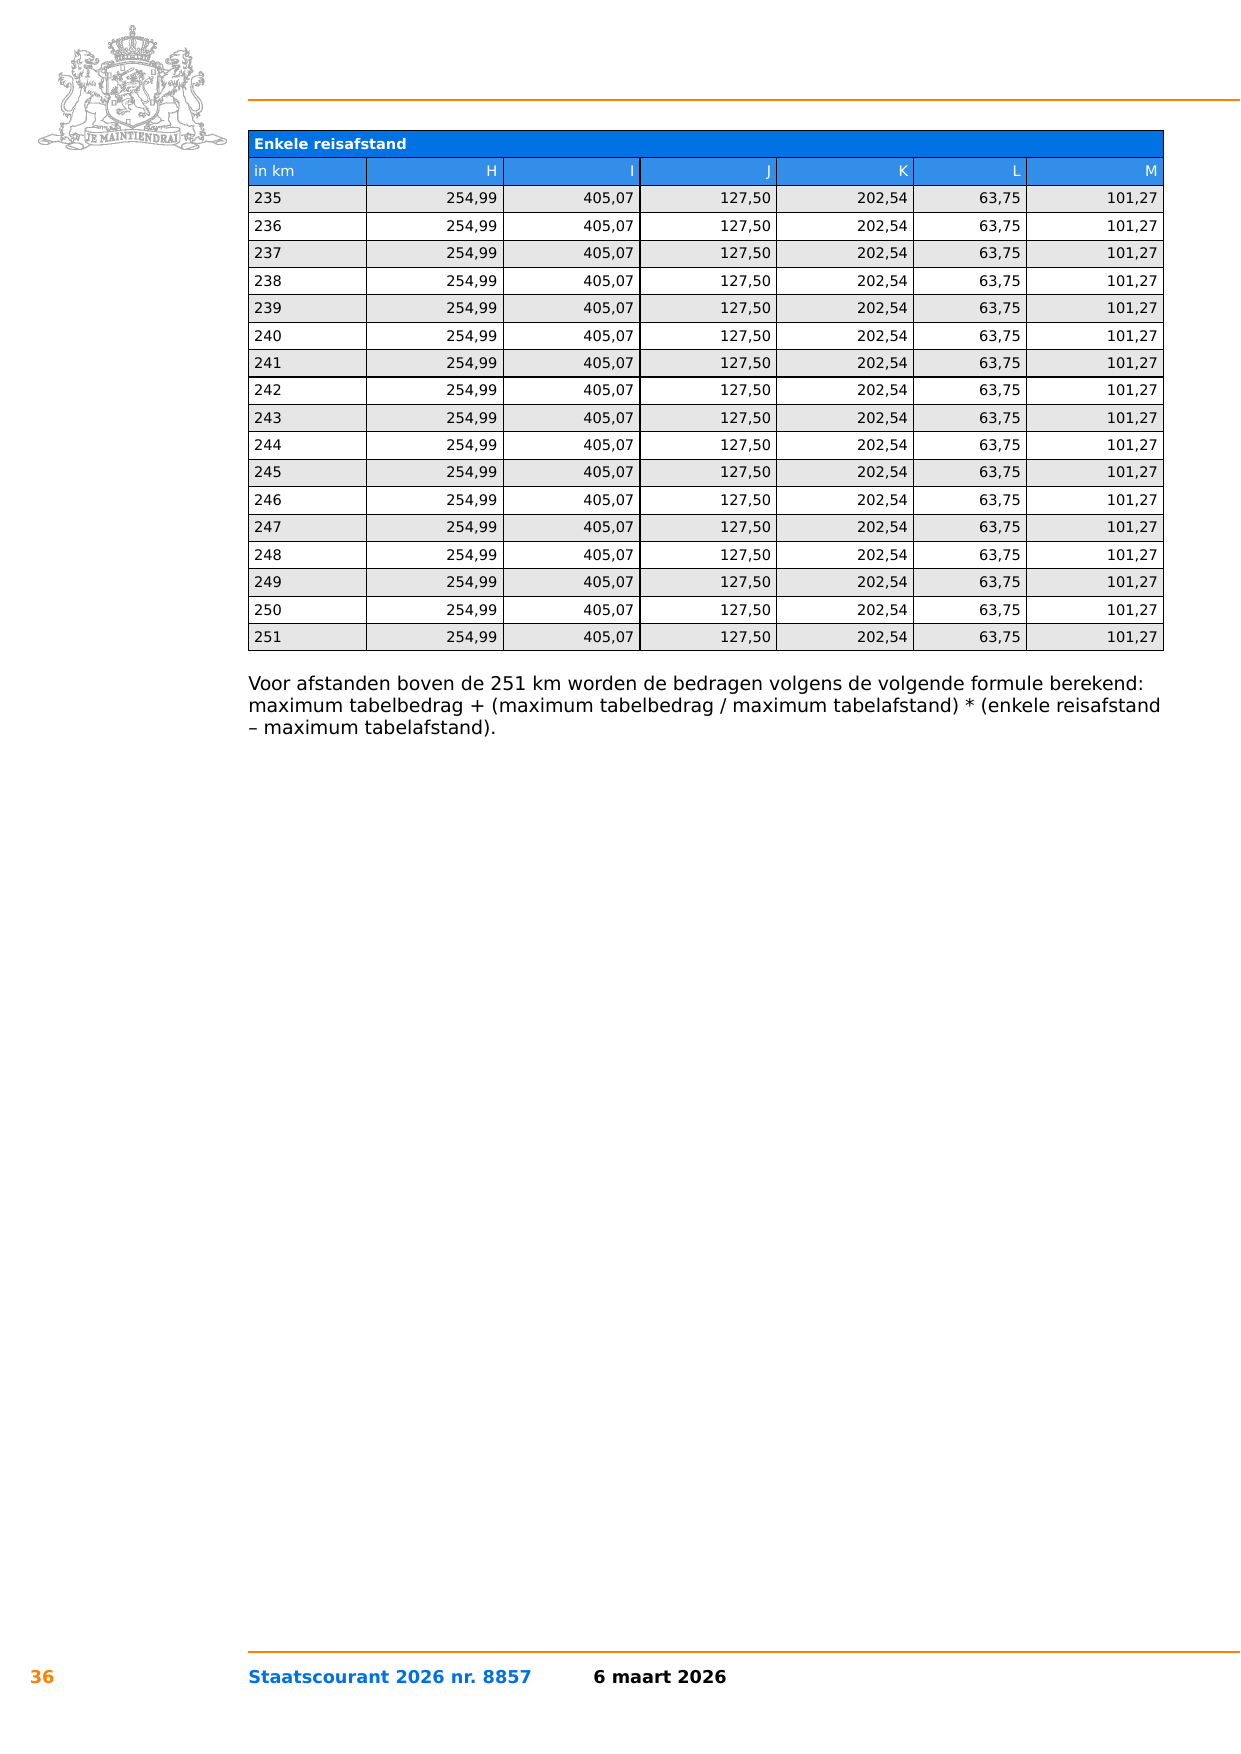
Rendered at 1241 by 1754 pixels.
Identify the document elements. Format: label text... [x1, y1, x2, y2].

table_cell 202,54 [777, 597, 913, 623]
table_cell 127,50 [641, 378, 776, 404]
table_cell 63,75 [914, 186, 1026, 212]
table_cell 63,75 [914, 624, 1026, 650]
table_cell 127,50 [641, 213, 776, 239]
table_cell 63,75 [914, 515, 1026, 541]
table_cell 101,27 [1027, 569, 1163, 596]
table_cell 202,54 [777, 378, 913, 404]
table_cell 127,50 [641, 597, 776, 623]
table_cell 251 [249, 624, 366, 650]
table_cell 244 [249, 432, 366, 459]
table_cell 405,07 [504, 515, 639, 541]
table_cell 101,27 [1027, 405, 1163, 431]
table_cell 127,50 [641, 542, 776, 568]
table_cell 405,07 [504, 597, 639, 623]
table_cell 101,27 [1027, 323, 1163, 349]
table_cell 202,54 [777, 487, 913, 513]
table_cell 101,27 [1027, 460, 1163, 486]
table_cell 236 [249, 213, 366, 239]
table_cell M [1027, 158, 1163, 185]
table_cell 202,54 [777, 542, 913, 568]
table_cell 202,54 [777, 515, 913, 541]
table_cell 245 [249, 460, 366, 486]
table_cell 202,54 [777, 268, 913, 294]
table_cell 254,99 [367, 241, 503, 267]
table_cell 202,54 [777, 241, 913, 267]
table_cell 247 [249, 515, 366, 541]
table_cell 405,07 [504, 186, 639, 212]
table_cell 127,50 [641, 569, 776, 596]
table_cell 405,07 [504, 542, 639, 568]
table_cell 250 [249, 597, 366, 623]
text Voor afstanden boven de 251 km worden de bedragen volgens de volgende formule berekend: maximum tabelbedrag + (maximum tabelbedrag / maximum tabelafstand) * (enkele reisafstand – maximum tabelafstand). [248, 673, 1163, 739]
table_cell 238 [249, 268, 366, 294]
table_cell 101,27 [1027, 542, 1163, 568]
table_cell 254,99 [367, 624, 503, 650]
table_cell 254,99 [367, 350, 503, 376]
table_cell J [641, 158, 776, 185]
table_cell 127,50 [641, 432, 776, 459]
table_cell 405,07 [504, 569, 639, 596]
table_cell in km [249, 158, 366, 185]
table_cell 101,27 [1027, 515, 1163, 541]
table_cell 241 [249, 350, 366, 376]
table_cell 202,54 [777, 213, 913, 239]
table_cell 254,99 [367, 295, 503, 322]
table_cell 202,54 [777, 569, 913, 596]
table_cell 254,99 [367, 542, 503, 568]
table_cell 101,27 [1027, 432, 1163, 459]
table_cell 101,27 [1027, 624, 1163, 650]
table_cell 405,07 [504, 268, 639, 294]
table_cell 127,50 [641, 460, 776, 486]
table_cell 127,50 [641, 405, 776, 431]
table_cell 254,99 [367, 460, 503, 486]
table_cell 63,75 [914, 405, 1026, 431]
table_cell 405,07 [504, 460, 639, 486]
table_cell 202,54 [777, 350, 913, 376]
table_cell 405,07 [504, 378, 639, 404]
table_cell 101,27 [1027, 186, 1163, 212]
table_cell 63,75 [914, 268, 1026, 294]
table_cell 202,54 [777, 405, 913, 431]
table_cell 202,54 [777, 323, 913, 349]
table_cell 202,54 [777, 432, 913, 459]
table_cell 254,99 [367, 268, 503, 294]
table_cell 63,75 [914, 241, 1026, 267]
table_cell 254,99 [367, 186, 503, 212]
table_cell K [777, 158, 913, 185]
table_cell 405,07 [504, 350, 639, 376]
table_cell 237 [249, 241, 366, 267]
table_cell 63,75 [914, 597, 1026, 623]
table_cell 127,50 [641, 268, 776, 294]
table_cell 63,75 [914, 378, 1026, 404]
table_cell 63,75 [914, 460, 1026, 486]
table_cell 101,27 [1027, 241, 1163, 267]
table_cell 101,27 [1027, 350, 1163, 376]
table_cell 127,50 [641, 186, 776, 212]
table_cell 254,99 [367, 569, 503, 596]
table_cell 254,99 [367, 213, 503, 239]
table_cell I [504, 158, 639, 185]
table_cell 202,54 [777, 460, 913, 486]
table_cell L [914, 158, 1026, 185]
table_cell 101,27 [1027, 295, 1163, 322]
table_cell 254,99 [367, 323, 503, 349]
table_cell 405,07 [504, 295, 639, 322]
table_cell 101,27 [1027, 487, 1163, 513]
table_cell 202,54 [777, 295, 913, 322]
table_cell 101,27 [1027, 378, 1163, 404]
table_cell 246 [249, 487, 366, 513]
table_cell 249 [249, 569, 366, 596]
table_cell 63,75 [914, 323, 1026, 349]
table_cell 254,99 [367, 378, 503, 404]
table_cell 63,75 [914, 432, 1026, 459]
table_cell 101,27 [1027, 213, 1163, 239]
table_cell 101,27 [1027, 268, 1163, 294]
table_cell 254,99 [367, 515, 503, 541]
table_cell 405,07 [504, 487, 639, 513]
table_cell 405,07 [504, 241, 639, 267]
table_cell 405,07 [504, 405, 639, 431]
table_cell 202,54 [777, 186, 913, 212]
table_cell 127,50 [641, 515, 776, 541]
table_cell 127,50 [641, 241, 776, 267]
table_cell 242 [249, 378, 366, 404]
table_cell 101,27 [1027, 597, 1163, 623]
table_cell 254,99 [367, 432, 503, 459]
table_cell 63,75 [914, 213, 1026, 239]
table_cell 254,99 [367, 597, 503, 623]
table_cell 405,07 [504, 432, 639, 459]
table_cell 202,54 [777, 624, 913, 650]
table_cell H [367, 158, 503, 185]
table_cell 405,07 [504, 624, 639, 650]
table_cell 240 [249, 323, 366, 349]
table_cell 63,75 [914, 487, 1026, 513]
table_cell 127,50 [641, 295, 776, 322]
table_cell 254,99 [367, 487, 503, 513]
table_cell 243 [249, 405, 366, 431]
table_cell 63,75 [914, 542, 1026, 568]
table_cell 127,50 [641, 323, 776, 349]
table_cell 239 [249, 295, 366, 322]
table_cell 254,99 [367, 405, 503, 431]
table_cell 405,07 [504, 323, 639, 349]
table_cell 127,50 [641, 350, 776, 376]
table_cell 127,50 [641, 487, 776, 513]
table_header Enkele reisafstand [249, 131, 1163, 157]
table_cell 127,50 [641, 624, 776, 650]
table_cell 63,75 [914, 295, 1026, 322]
picture [38, 25, 227, 150]
table_cell 405,07 [504, 213, 639, 239]
table_cell 63,75 [914, 569, 1026, 596]
table_cell 248 [249, 542, 366, 568]
table_cell 63,75 [914, 350, 1026, 376]
table_cell 235 [249, 186, 366, 212]
